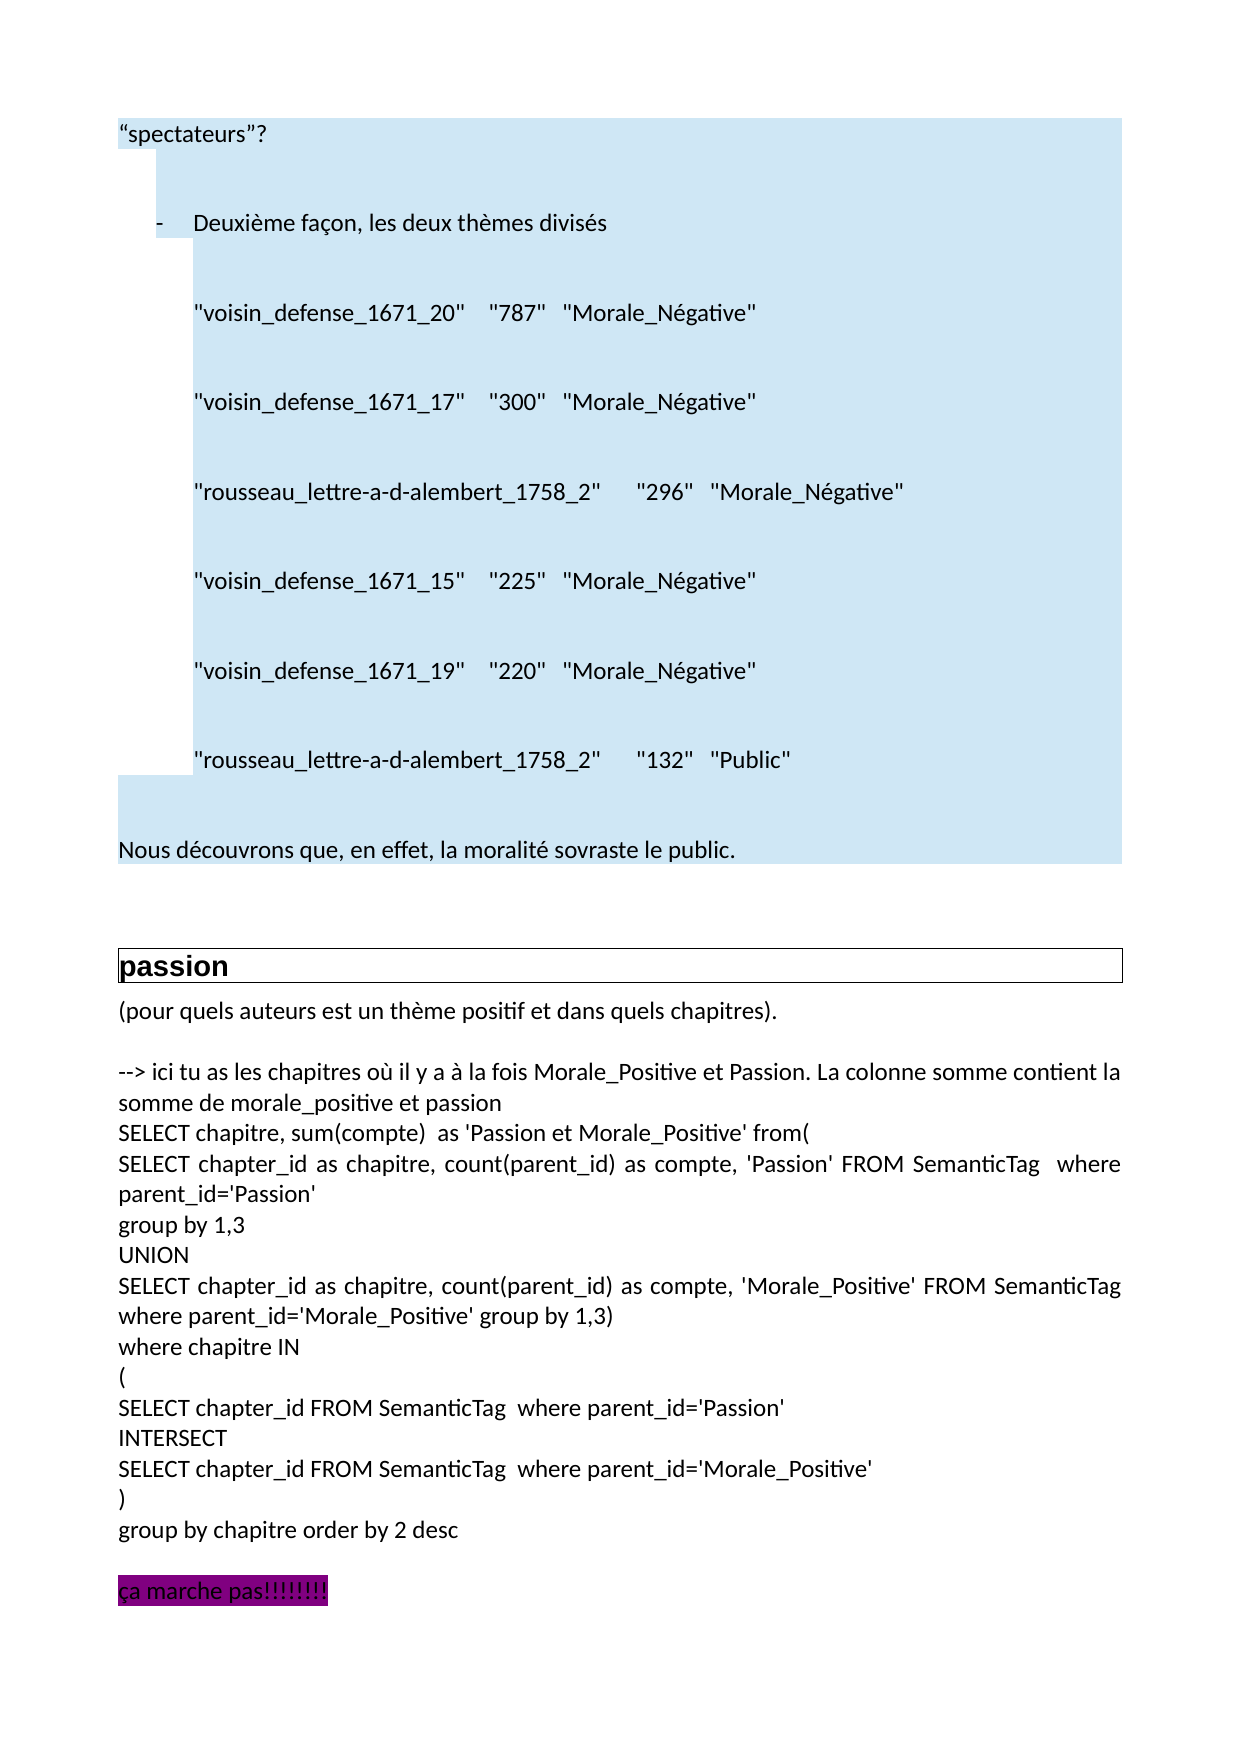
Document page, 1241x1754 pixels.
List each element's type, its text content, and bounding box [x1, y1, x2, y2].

text UNION [118, 1239, 1122, 1270]
text SELECT chapter_id as chapitre, count(parent_id) as compte, 'Morale_Positive' FROM SemanticTag where parent_id='Morale_Positive' group by 1,3) [118, 1270, 1122, 1331]
text --> ici tu as les chapitres où il y a à la fois Morale_Positive et Passion. La colonne somme contient la somme de morale_positive et passion [118, 1056, 1122, 1117]
text where chapitre IN [118, 1331, 1122, 1362]
text "voisin_defense_1671_15" "225" "Morale_Négative" [193, 566, 1122, 596]
text ça marche pas!!!!!!!! [118, 1575, 1122, 1606]
text ( [118, 1362, 1122, 1392]
text Nous découvrons que, en effet, la moralité sovraste le public. [118, 834, 1122, 864]
text “spectateurs”? [118, 118, 1122, 149]
text INTERSECT [118, 1423, 1122, 1453]
text group by chapitre order by 2 desc [118, 1514, 1122, 1545]
text ) [118, 1484, 1122, 1514]
text SELECT chapter_id as chapitre, count(parent_id) as compte, 'Passion' FROM SemanticTag where parent_id='Passion' [118, 1148, 1122, 1209]
list Deuxième façon, les deux thèmes divisés [156, 208, 1122, 238]
text "voisin_defense_1671_20" "787" "Morale_Négative" [193, 297, 1122, 328]
text SELECT chapitre, sum(compte) as 'Passion et Morale_Positive' from( [118, 1117, 1122, 1148]
text "rousseau_lettre-a-d-alembert_1758_2" "132" "Public" [193, 744, 1122, 775]
subtitle passion [119, 949, 1122, 982]
text (pour quels auteurs est un thème positif et dans quels chapitres). [118, 995, 1122, 1026]
text SELECT chapter_id FROM SemanticTag where parent_id='Morale_Positive' [118, 1453, 1122, 1484]
text "voisin_defense_1671_17" "300" "Morale_Négative" [193, 387, 1122, 417]
text "rousseau_lettre-a-d-alembert_1758_2" "296" "Morale_Négative" [193, 476, 1122, 507]
text group by 1,3 [118, 1209, 1122, 1239]
text SELECT chapter_id FROM SemanticTag where parent_id='Passion' [118, 1392, 1122, 1423]
text "voisin_defense_1671_19" "220" "Morale_Négative" [193, 655, 1122, 686]
